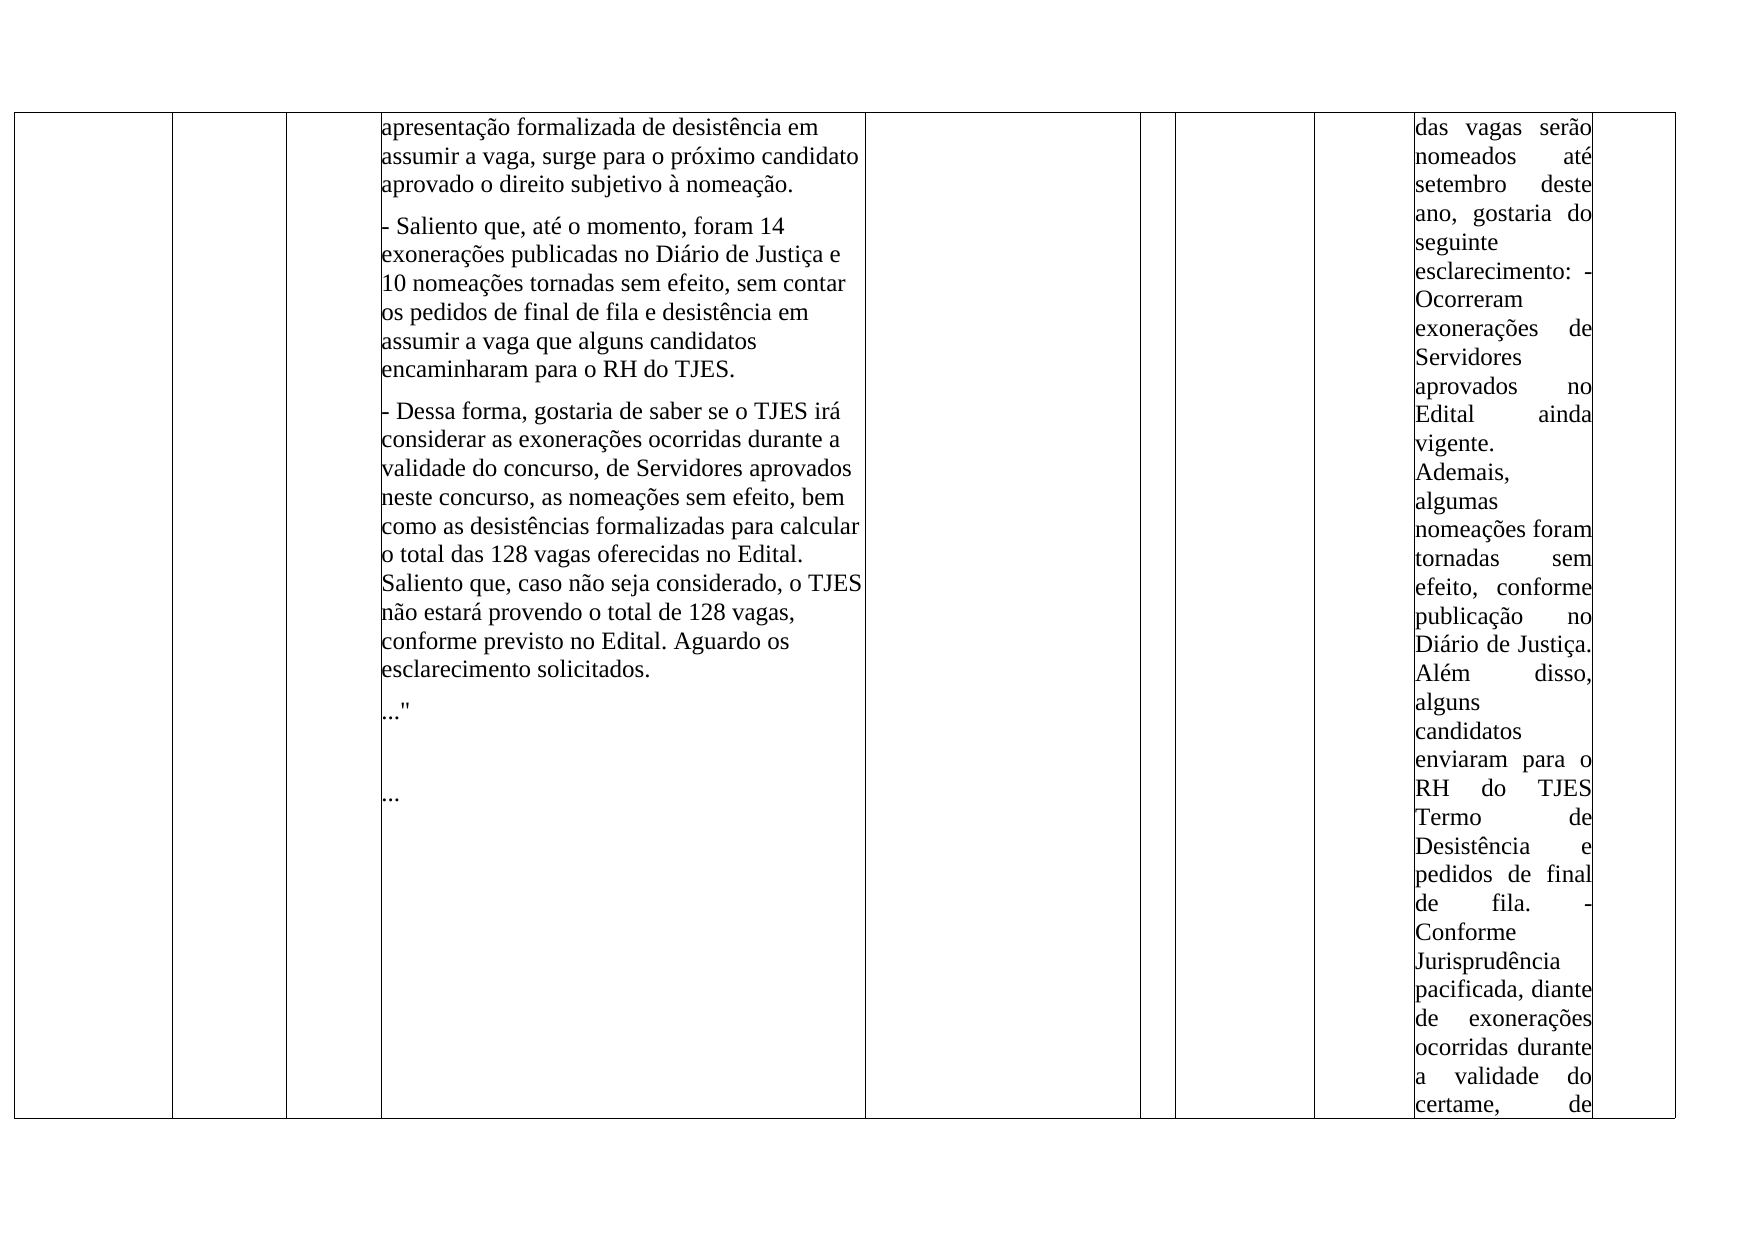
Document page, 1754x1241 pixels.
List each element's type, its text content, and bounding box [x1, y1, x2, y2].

table_cell das vagas serão nomeados até setembro deste ano, gostaria do seguinte esclarecimento: - Ocorreram exonerações de Servidores aprovados no Edital ainda vigente. Ademais, algumas nomeações foram tornadas sem efeito, conforme publicação no Diário de Justiça. Além disso, alguns candidatos enviaram para o RH do TJES Termo de Desistência e pedidos de final de fila. - Conforme Jurisprudência pacificada, diante de exonerações ocorridas durante a validade do certame, de [1415, 113, 1592, 1118]
table_cell [287, 113, 381, 1118]
table_cell [1315, 113, 1414, 1118]
table_cell [1676, 112, 1745, 1118]
table_cell [1176, 113, 1314, 1118]
table_cell [1141, 113, 1175, 1118]
table_cell [1593, 113, 1675, 1118]
table_cell [173, 113, 286, 1118]
table_cell [866, 113, 1140, 1118]
table_cell apresentação formalizada de desistência em assumir a vaga, surge para o próximo candidato aprovado o direito subjetivo à nomeação. - Saliento que, até o momento, foram 14 exonerações publicadas no Diário de Justiça e 10 nomeações tornadas sem efeito, sem contar os pedidos de final de fila e desistência em assumir a vaga que alguns candidatos encaminharam para o RH do TJES. - Dessa forma, gostaria de saber se o TJES irá considerar as exonerações ocorridas durante a validade do concurso, de Servidores aprovados neste concurso, as nomeações sem efeito, bem como as desistências formalizadas para calcular o total das 128 vagas oferecidas no Edital. Saliento que, caso não seja considerado, o TJES não estará provendo o total de 128 vagas, conforme previsto no Edital. Aguardo os esclarecimento solicitados. ..." ... [382, 113, 865, 1118]
table_cell [15, 113, 172, 1118]
